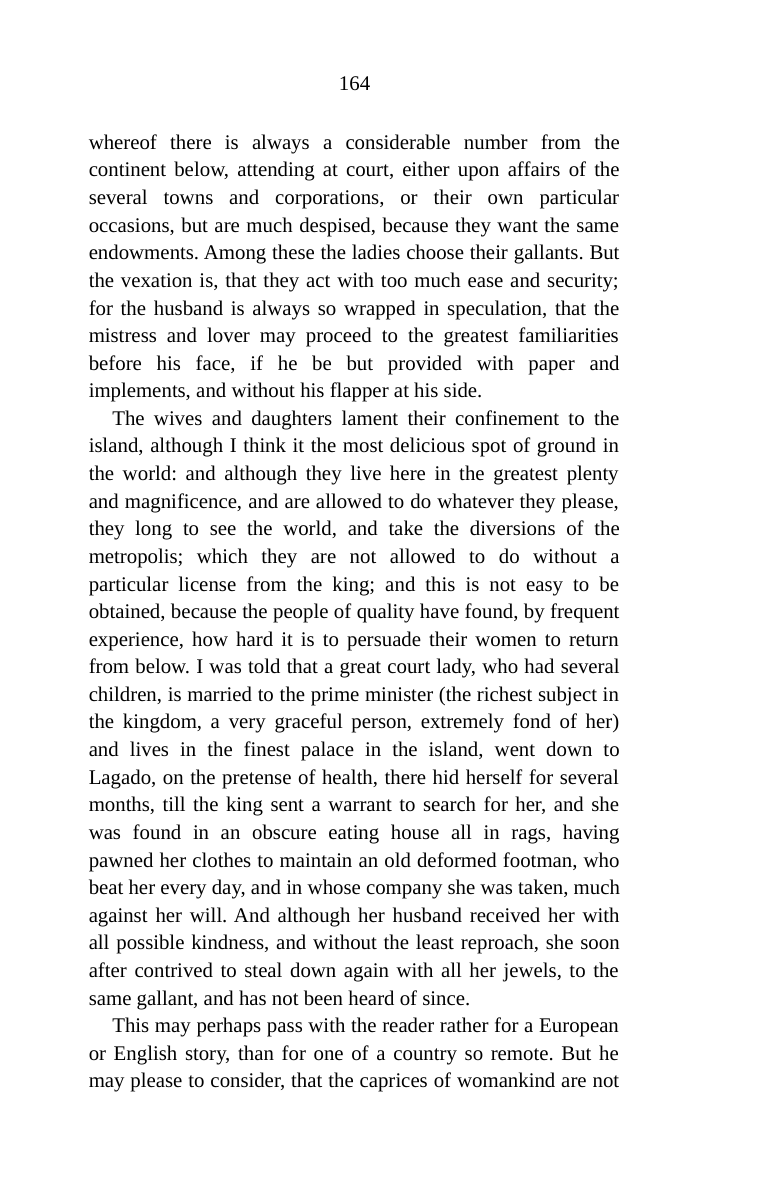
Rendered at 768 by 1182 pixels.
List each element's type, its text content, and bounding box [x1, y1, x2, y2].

text The wives and daughters lament their confinement to the island, although I think it the most delicious spot of ground in the world: and although they live here in the greatest plenty and magnificence, and are allowed to do whatever they please, they long to see the world, and take the diversions of the metropolis; which they are not allowed to do without a particular license from the king; and this is not easy to be obtained, because the people of quality have found, by frequent experience, how hard it is to persuade their women to return from below. I was told that a great court lady, who had several children, is married to the prime minister (the richest subject in the kingdom, a very graceful person, extremely fond of her) and lives in the finest palace in the island, went down to Lagado, on the pretense of health, there hid herself for several months, till the king sent a warrant to search for her, and she was found in an obscure eating house all in rags, having pawned her clothes to maintain an old deformed footman, who beat her every day, and in whose company she was taken, much against her will. And although her husband received her with all possible kindness, and without the least reproach, she soon after contrived to steal down again with all her jewels, to the same gallant, and has not been heard of since. [88, 406, 620, 1009]
text This may perhaps pass with the reader rather for a European or English story, than for one of a country so remote. But he may please to consider, that the caprices of womankind are not [88, 1013, 620, 1092]
text whereof there is always a considerable number from the continent below, attending at court, either upon affairs of the several towns and corporations, or their own particular occasions, but are much despised, because they want the same endowments. Among these the ladies choose their gallants. But the vexation is, that they act with too much ease and security; for the husband is always so wrapped in speculation, that the mistress and lover may proceed to the greatest familiarities before his face, if he be but provided with paper and implements, and without his flapper at his side. [88, 130, 620, 402]
